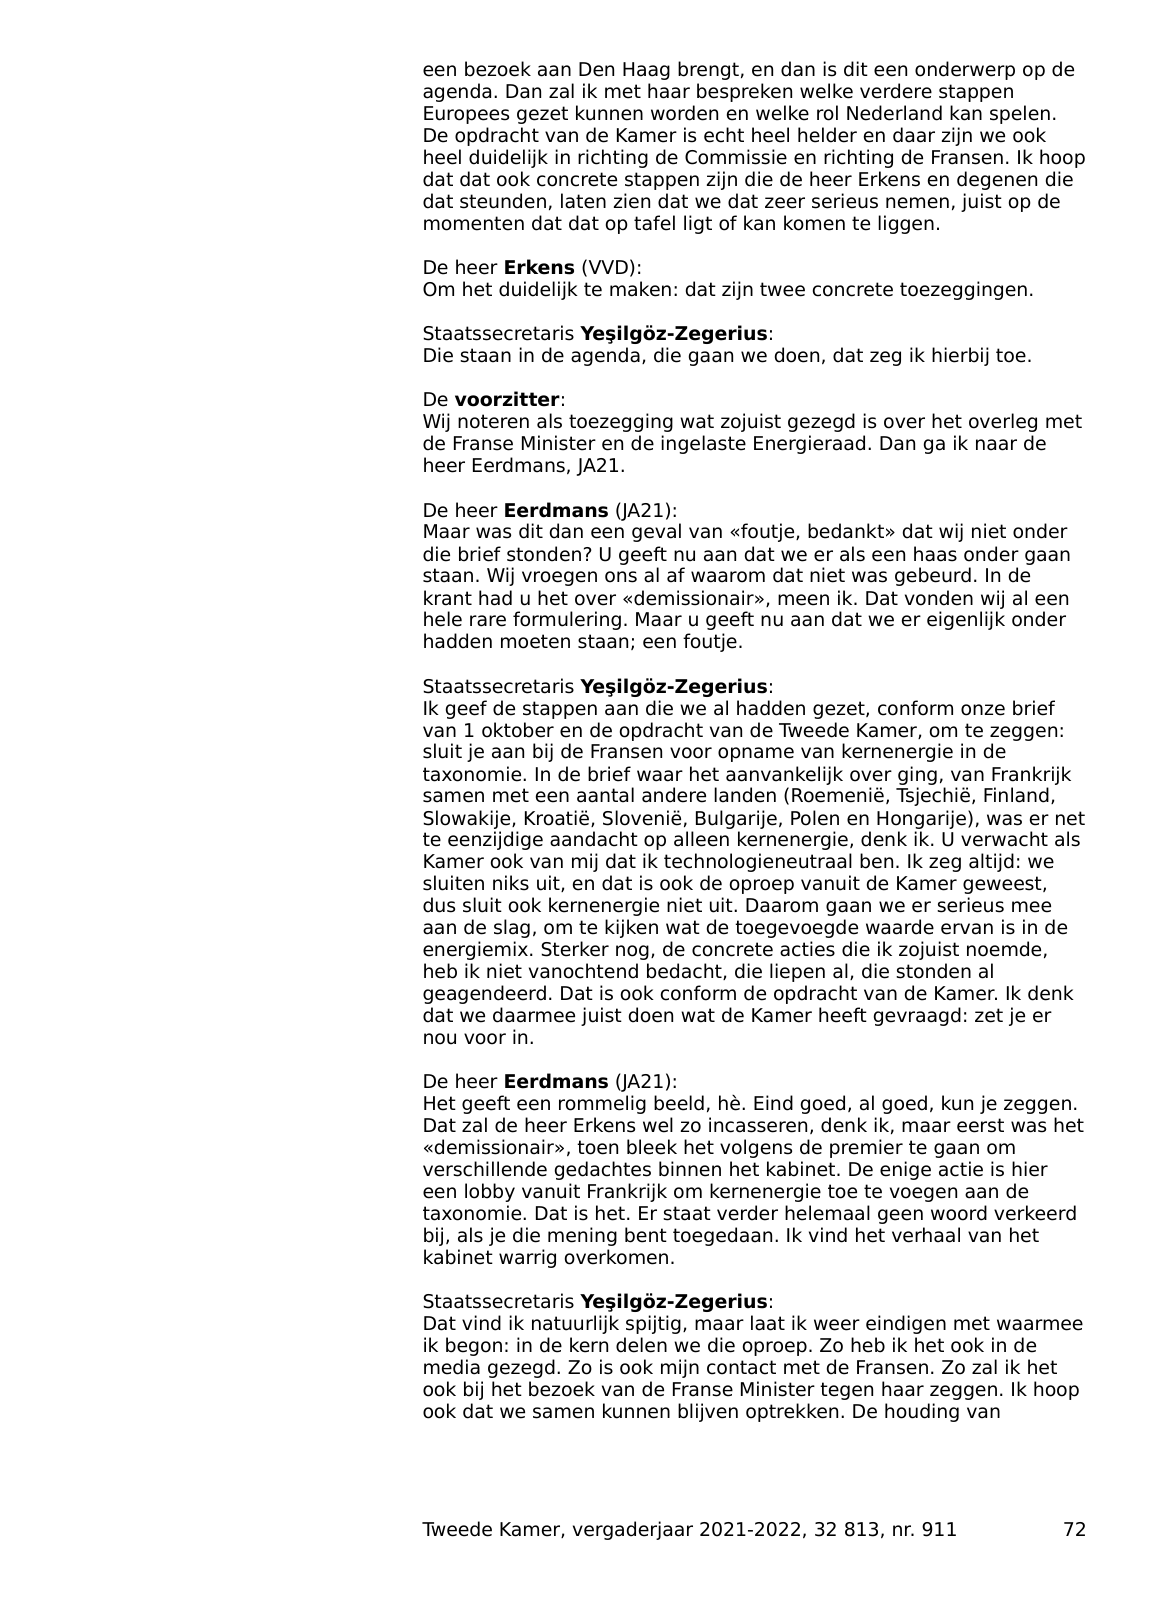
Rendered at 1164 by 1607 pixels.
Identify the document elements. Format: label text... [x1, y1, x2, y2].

text De opdracht van de Kamer is echt heel helder en daar zijn we ook heel duidelijk in richting de Commissie en richting de Fransen. Ik hoop dat dat ook concrete stappen zijn die de heer Erkens en degenen die dat steunden, laten zien dat we dat zeer serieus nemen, juist op de momenten dat dat op tafel ligt of kan komen te liggen. [422, 125, 1087, 235]
text een bezoek aan Den Haag brengt, en dan is dit een onderwerp op de agenda. Dan zal ik met haar bespreken welke verdere stappen Europees gezet kunnen worden en welke rol Nederland kan spelen. [422, 59, 1087, 125]
text Die staan in de agenda, die gaan we doen, dat zeg ik hierbij toe. [422, 345, 1087, 367]
text De heer Erkens (VVD): [422, 257, 1087, 279]
text De heer Eerdmans (JA21): [422, 499, 1087, 521]
text Staatssecretaris Yeşilgöz-Zegerius: [422, 1291, 1087, 1313]
text Staatssecretaris Yeşilgöz-Zegerius: [422, 323, 1087, 345]
text Dat vind ik natuurlijk spijtig, maar laat ik weer eindigen met waarmee ik begon: in de kern delen we die oproep. Zo heb ik het ook in de media gezegd. Zo is ook mijn contact met de Fransen. Zo zal ik het ook bij het bezoek van de Franse Minister tegen haar zeggen. Ik hoop ook dat we samen kunnen blijven optrekken. De houding van [422, 1313, 1087, 1423]
text De heer Eerdmans (JA21): [422, 1071, 1087, 1093]
text Staatssecretaris Yeşilgöz-Zegerius: [422, 676, 1087, 697]
text Het geeft een rommelig beeld, hè. Eind goed, al goed, kun je zeggen. Dat zal de heer Erkens wel zo incasseren, denk ik, maar eerst was het «demissionair», toen bleek het volgens de premier te gaan om verschillende gedachtes binnen het kabinet. De enige actie is hier een lobby vanuit Frankrijk om kernenergie toe te voegen aan de taxonomie. Dat is het. Er staat verder helemaal geen woord verkeerd bij, als je die mening bent toegedaan. Ik vind het verhaal van het kabinet warrig overkomen. [422, 1093, 1087, 1269]
text Wij noteren als toezegging wat zojuist gezegd is over het overleg met de Franse Minister en de ingelaste Energieraad. Dan ga ik naar de heer Eerdmans, JA21. [422, 411, 1087, 477]
text Maar was dit dan een geval van «foutje, bedankt» dat wij niet onder die brief stonden? U geeft nu aan dat we er als een haas onder gaan staan. Wij vroegen ons al af waarom dat niet was gebeurd. In de krant had u het over «demissionair», meen ik. Dat vonden wij al een hele rare formulering. Maar u geeft nu aan dat we er eigenlijk onder hadden moeten staan; een foutje. [422, 521, 1087, 653]
text Ik geef de stappen aan die we al hadden gezet, conform onze brief van 1 oktober en de opdracht van de Tweede Kamer, om te zeggen: sluit je aan bij de Fransen voor opname van kernenergie in de taxonomie. In de brief waar het aanvankelijk over ging, van Frankrijk samen met een aantal andere landen (Roemenië, Tsjechië, Finland, Slowakije, Kroatië, Slovenië, Bulgarije, Polen en Hongarije), was er net te eenzijdige aandacht op alleen kernenergie, denk ik. U verwacht als Kamer ook van mij dat ik technologieneutraal ben. Ik zeg altijd: we sluiten niks uit, en dat is ook de oproep vanuit de Kamer geweest, dus sluit ook kernenergie niet uit. Daarom gaan we er serieus mee aan de slag, om te kijken wat de toegevoegde waarde ervan is in de energiemix. Sterker nog, de concrete acties die ik zojuist noemde, heb ik niet vanochtend bedacht, die liepen al, die stonden al geagendeerd. Dat is ook conform de opdracht van de Kamer. Ik denk dat we daarmee juist doen wat de Kamer heeft gevraagd: zet je er nou voor in. [422, 697, 1087, 1049]
text Om het duidelijk te maken: dat zijn twee concrete toezeggingen. [422, 279, 1087, 301]
text De voorzitter: [422, 389, 1087, 411]
